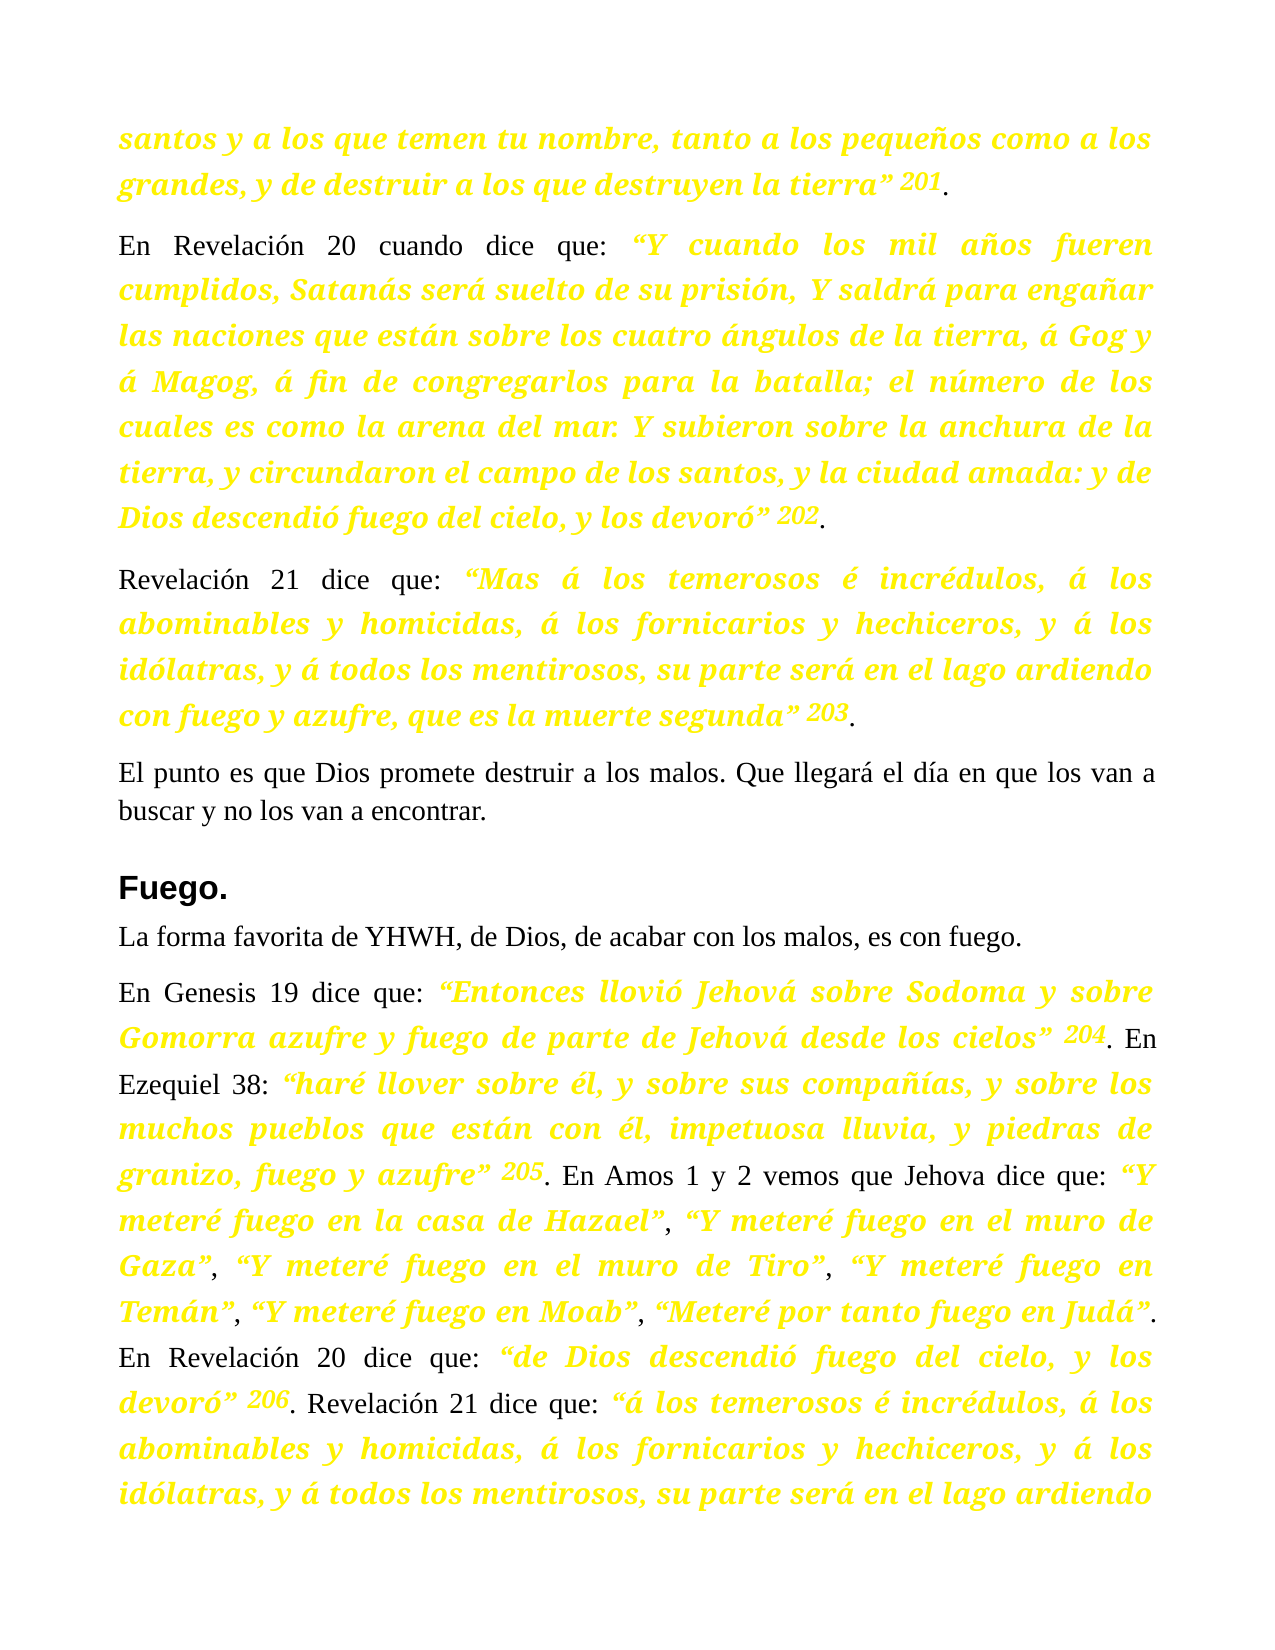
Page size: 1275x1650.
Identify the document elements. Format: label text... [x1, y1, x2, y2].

text El punto es que Dios promete destruir a los malos. Que llegará el día en que los van a buscar y no los van a encontrar. [118, 755, 1157, 827]
text La forma favorita de YHWH, de Dios, de acabar con los malos, es con fuego. [118, 919, 1157, 952]
text En Revelación 20 cuando dice que: “Y cuando los mil años fueren cumplidos, Satanás será suelto de su prisión, Y saldrá para engañar las naciones que están sobre los cuatro ángulos de la tierra, á Gog y á Magog, á fin de congregarlos para la batalla; el número de los cuales es como la arena del mar. Y subieron sobre la anchura de la tierra, y circundaron el campo de los santos, y la ciudad amada: y de Dios descendió fuego del cielo, y los devoró” . [118, 224, 1157, 537]
subtitle Fuego. [118, 867, 1157, 906]
text En Genesis 19 dice que: “Entonces llovió Jehová sobre Sodoma y sobre Gomorra azufre y fuego de parte de Jehová desde los cielos” . En Ezequiel 38: “haré llover sobre él, y sobre sus compañías, y sobre los muchos pueblos que están con él, impetuosa lluvia, y piedras de granizo, fuego y azufre” . En Amos 1 y 2 vemos que Jehova dice que: “Y meteré fuego en la casa de Hazael”, “Y meteré fuego en el muro de Gaza”, “Y meteré fuego en el muro de Tiro”, “Y meteré fuego en Temán”, “Y meteré fuego en Moab”, “Meteré por tanto fuego en Judá”. En Revelación 20 dice que: “de Dios descendió fuego del cielo, y los devoró” . Revelación 21 dice que: “á los temerosos é incrédulos, á los abominables y homicidas, á los fornicarios y hechiceros, y á los idólatras, y á todos los mentirosos, su parte será en el lago ardiendo [118, 972, 1157, 1513]
text santos y a los que temen tu nombre, tanto a los pequeños como a los grandes, y de destruir a los que destruyen la tierra” . [118, 118, 1157, 203]
text Revelación 21 dice que: “Mas á los temerosos é incrédulos, á los abominables y homicidas, á los fornicarios y hechiceros, y á los idólatras, y á todos los mentirosos, su parte será en el lago ardiendo con fuego y azufre, que es la muerte segunda” . [118, 558, 1157, 734]
